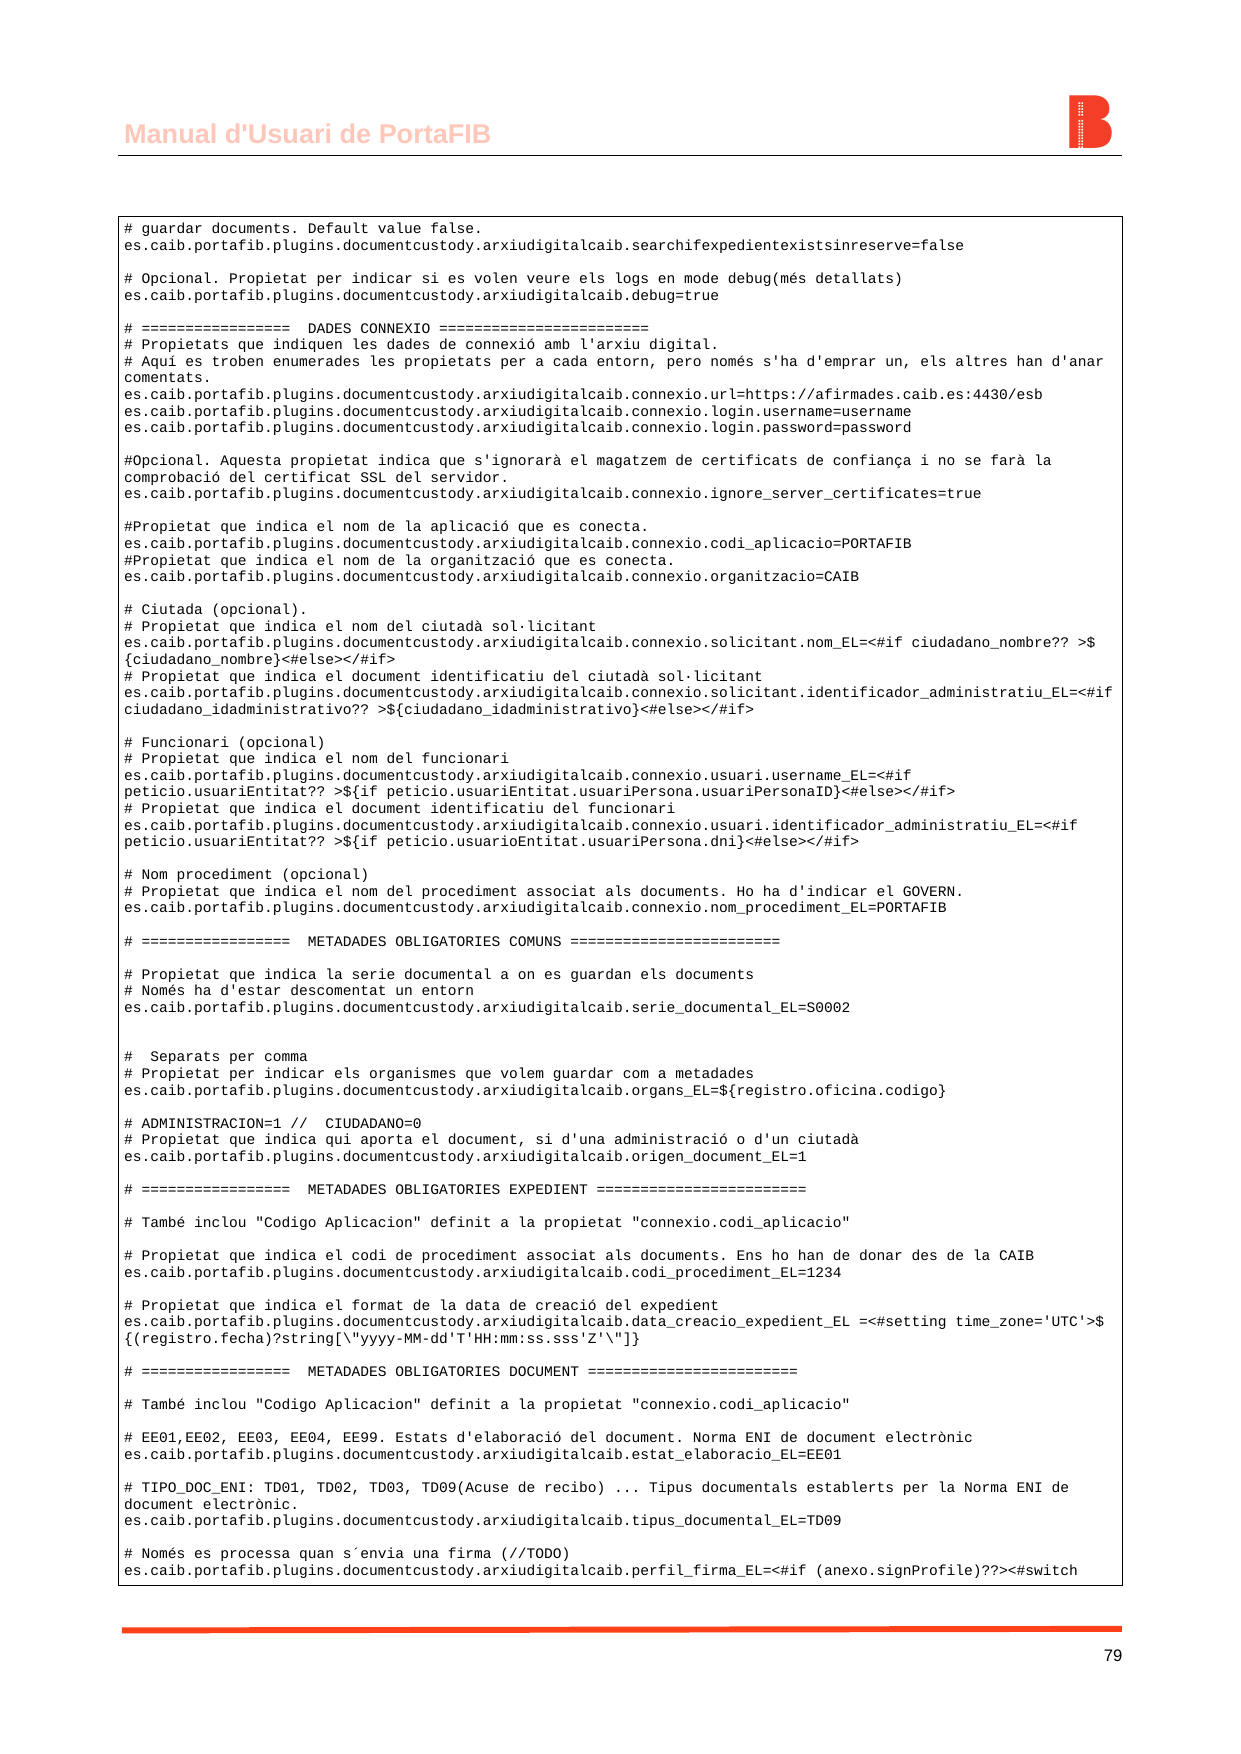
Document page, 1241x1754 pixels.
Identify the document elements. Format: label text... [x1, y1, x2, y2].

table_header # guardar documents. Default value false. es.caib.portafib.plugins.documentcustody.arxiudigitalcaib.searchifexpedientexistsinreserve=false # Opcional. Propietat per indicar si es volen veure els logs en mode debug(més detallats) es.caib.portafib.plugins.documentcustody.arxiudigitalcaib.debug=true # ================= DADES CONNEXIO ======================== # Propietats que indiquen les dades de connexió amb l'arxiu digital. # Aquí es troben enumerades les propietats per a cada entorn, pero només s'ha d'emprar un, els altres han d'anar comentats. es.caib.portafib.plugins.documentcustody.arxiudigitalcaib.connexio.url=https://afirmades.caib.es:4430/esb es.caib.portafib.plugins.documentcustody.arxiudigitalcaib.connexio.login.username=username es.caib.portafib.plugins.documentcustody.arxiudigitalcaib.connexio.login.password=password #Opcional. Aquesta propietat indica que s'ignorarà el magatzem de certificats de confiança i no se farà la comprobació del certificat SSL del servidor. es.caib.portafib.plugins.documentcustody.arxiudigitalcaib.connexio.ignore_server_certificates=true #Propietat que indica el nom de la aplicació que es conecta. es.caib.portafib.plugins.documentcustody.arxiudigitalcaib.connexio.codi_aplicacio=PORTAFIB #Propietat que indica el nom de la organització que es conecta. es.caib.portafib.plugins.documentcustody.arxiudigitalcaib.connexio.organitzacio=CAIB # Ciutada (opcional). # Propietat que indica el nom del ciutadà sol·licitant es.caib.portafib.plugins.documentcustody.arxiudigitalcaib.connexio.solicitant.nom_EL=<#if ciudadano_nombre?? >${ciudadano_nombre}<#else></#if> # Propietat que indica el document identificatiu del ciutadà sol·licitant es.caib.portafib.plugins.documentcustody.arxiudigitalcaib.connexio.solicitant.identificador_administratiu_EL=<#if ciudadano_idadministrativo?? >${ciudadano_idadministrativo}<#else></#if> # Funcionari (opcional) # Propietat que indica el nom del funcionari es.caib.portafib.plugins.documentcustody.arxiudigitalcaib.connexio.usuari.username_EL=<#if peticio.usuariEntitat?? >${if peticio.usuariEntitat.usuariPersona.usuariPersonaID}<#else></#if> # Propietat que indica el document identificatiu del funcionari es.caib.portafib.plugins.documentcustody.arxiudigitalcaib.connexio.usuari.identificador_administratiu_EL=<#if peticio.usuariEntitat?? >${if peticio.usuarioEntitat.usuariPersona.dni}<#else></#if> # Nom procediment (opcional) # Propietat que indica el nom del procediment associat als documents. Ho ha d'indicar el GOVERN. es.caib.portafib.plugins.documentcustody.arxiudigitalcaib.connexio.nom_procediment_EL=PORTAFIB # ================= METADADES OBLIGATORIES COMUNS ======================== # Propietat que indica la serie documental a on es guardan els documents # Només ha d'estar descomentat un entorn es.caib.portafib.plugins.documentcustody.arxiudigitalcaib.serie_documental_EL=S0002 # Separats per comma # Propietat per indicar els organismes que volem guardar com a metadades es.caib.portafib.plugins.documentcustody.arxiudigitalcaib.organs_EL=${registro.oficina.codigo} # ADMINISTRACION=1 // CIUDADANO=0 # Propietat que indica qui aporta el document, si d'una administració o d'un ciutadà es.caib.portafib.plugins.documentcustody.arxiudigitalcaib.origen_document_EL=1 # ================= METADADES OBLIGATORIES EXPEDIENT ======================== # També inclou "Codigo Aplicacion" definit a la propietat "connexio.codi_aplicacio" # Propietat que indica el codi de procediment associat als documents. Ens ho han de donar des de la CAIB es.caib.portafib.plugins.documentcustody.arxiudigitalcaib.codi_procediment_EL=1234 # Propietat que indica el format de la data de creació del expedient es.caib.portafib.plugins.documentcustody.arxiudigitalcaib.data_creacio_expedient_EL =<#setting time_zone='UTC'>${(registro.fecha)?string[\"yyyy-MM-dd'T'HH:mm:ss.sss'Z'\"]} # ================= METADADES OBLIGATORIES DOCUMENT ======================== # També inclou "Codigo Aplicacion" definit a la propietat "connexio.codi_aplicacio" # EE01,EE02, EE03, EE04, EE99. Estats d'elaboració del document. Norma ENI de document electrònic es.caib.portafib.plugins.documentcustody.arxiudigitalcaib.estat_elaboracio_EL=EE01 # TIPO_DOC_ENI: TD01, TD02, TD03, TD09(Acuse de recibo) ... Tipus documentals establerts per la Norma ENI de document electrònic. es.caib.portafib.plugins.documentcustody.arxiudigitalcaib.tipus_documental_EL=TD09 # Només es processa quan s´envia una firma (//TODO) es.caib.portafib.plugins.documentcustody.arxiudigitalcaib.perfil_firma_EL=<#if (anexo.signProfile)??><#switch [119, 217, 1122, 1585]
picture [1063, 94, 1117, 150]
